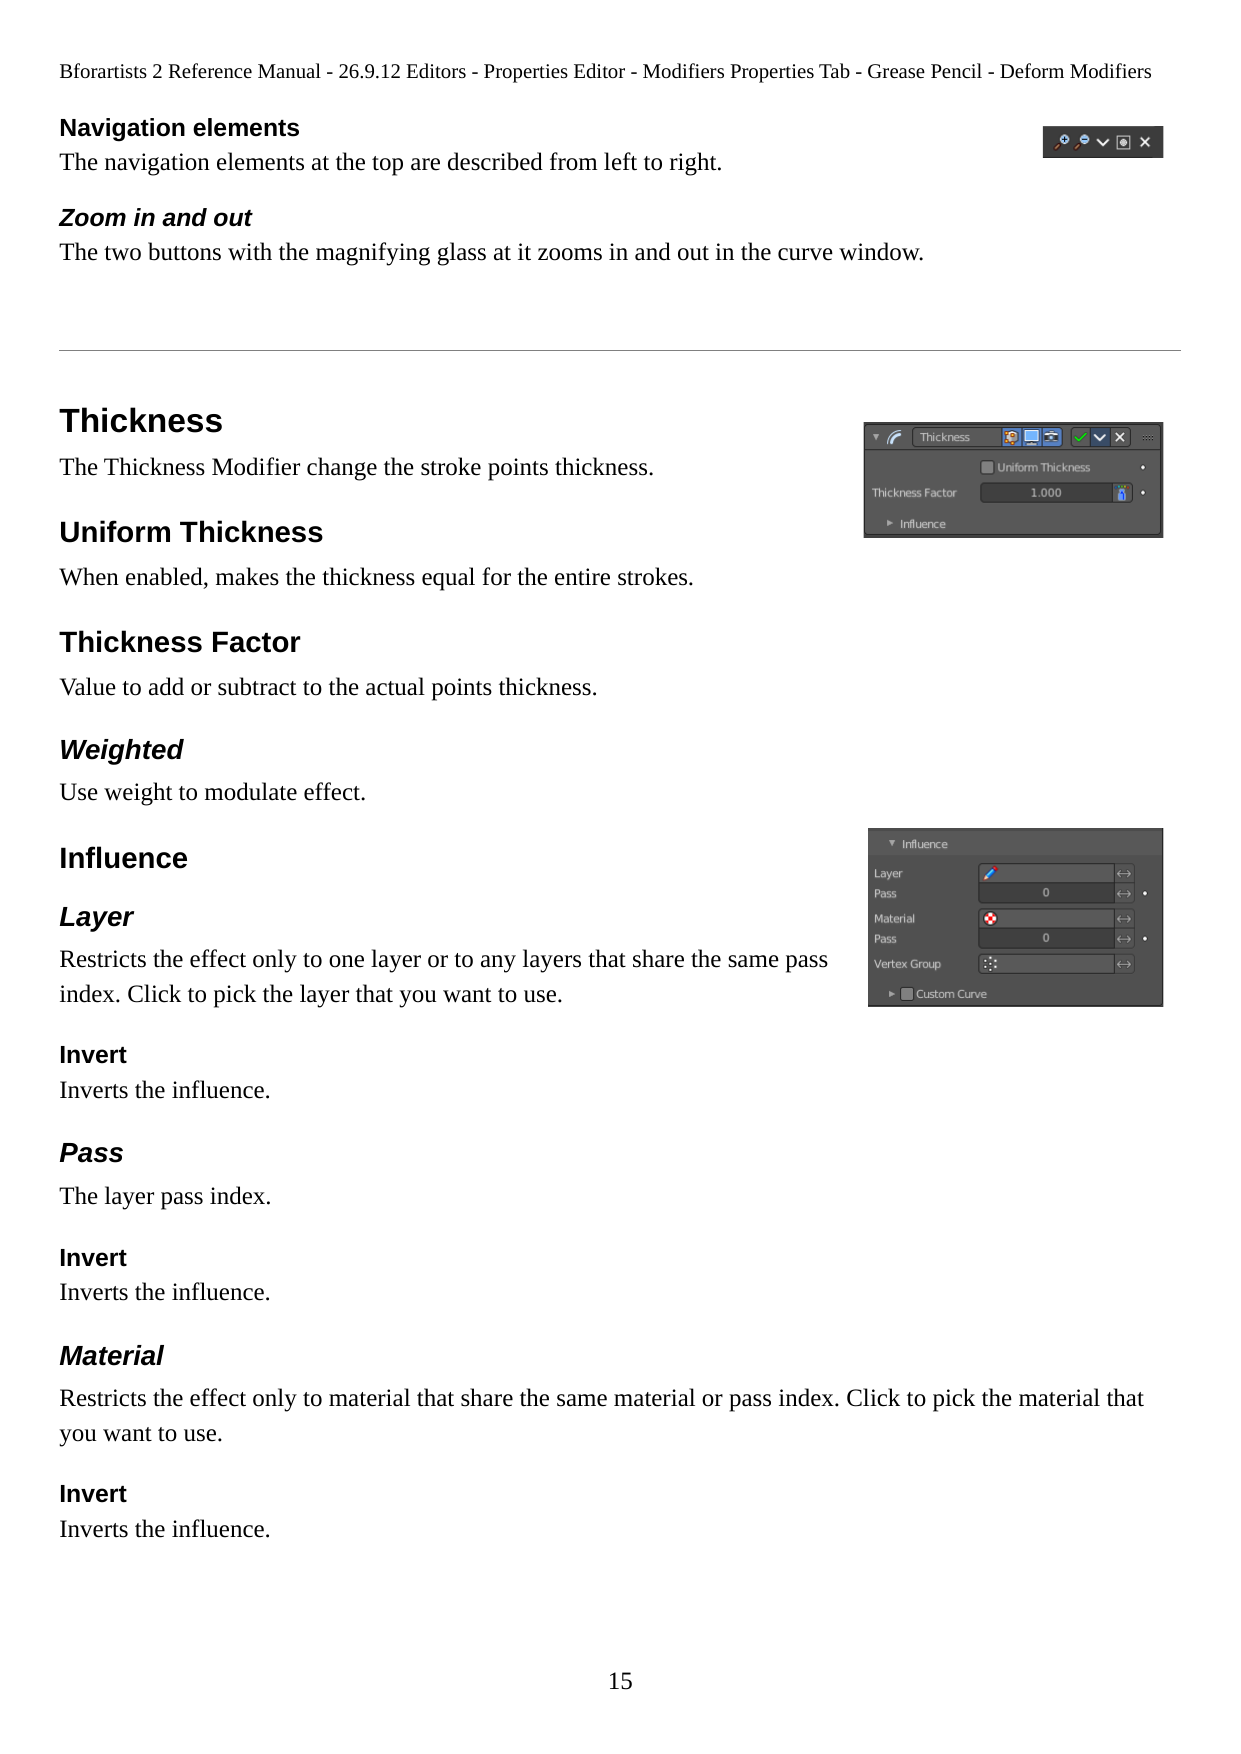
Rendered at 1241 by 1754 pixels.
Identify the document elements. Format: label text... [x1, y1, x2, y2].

text Restricts the effect only to one layer or to any layers that share the same pass index. Click to pick the layer that you want to use. [59, 944, 868, 1007]
text Inverts the influence. [59, 1514, 1181, 1543]
subtitle Weighted [59, 733, 1181, 765]
subtitle [1164, 900, 1181, 932]
picture [868, 828, 1164, 1007]
text Inverts the influence. [59, 1075, 1181, 1104]
picture [1042, 126, 1164, 158]
subtitle Pass [59, 1137, 1181, 1168]
subtitle Thickness Factor [59, 625, 1181, 659]
text Inverts the influence. [59, 1277, 1181, 1306]
text Restricts the effect only to material that share the same material or pass index. Click to pick the material that you want to use. [59, 1383, 1181, 1447]
text The navigation elements at the top are described from left to right. [59, 147, 1181, 176]
text The Thickness Modifier change the stroke points thickness. [59, 452, 863, 481]
subtitle Thickness [59, 401, 1181, 439]
text Value to add or subtract to the actual points thickness. [59, 672, 1181, 700]
subtitle Influence [59, 841, 868, 875]
subtitle Layer [59, 900, 868, 932]
picture [863, 422, 1164, 538]
subtitle Navigation elements [59, 113, 1181, 141]
text Use weight to modulate effect. [59, 777, 1181, 806]
subtitle Invert [59, 1243, 1181, 1271]
subtitle Uniform Thickness [59, 515, 1181, 549]
subtitle Material [59, 1339, 1181, 1371]
subtitle Invert [59, 1479, 1181, 1508]
subtitle Zoom in and out [59, 203, 1181, 231]
text The layer pass index. [59, 1181, 1181, 1210]
text The two buttons with the magnifying glass at it zooms in and out in the curve window. [59, 237, 1181, 266]
subtitle [1164, 841, 1181, 875]
subtitle Invert [59, 1040, 1181, 1069]
text When enabled, makes the thickness equal for the entire strokes. [59, 562, 1181, 590]
